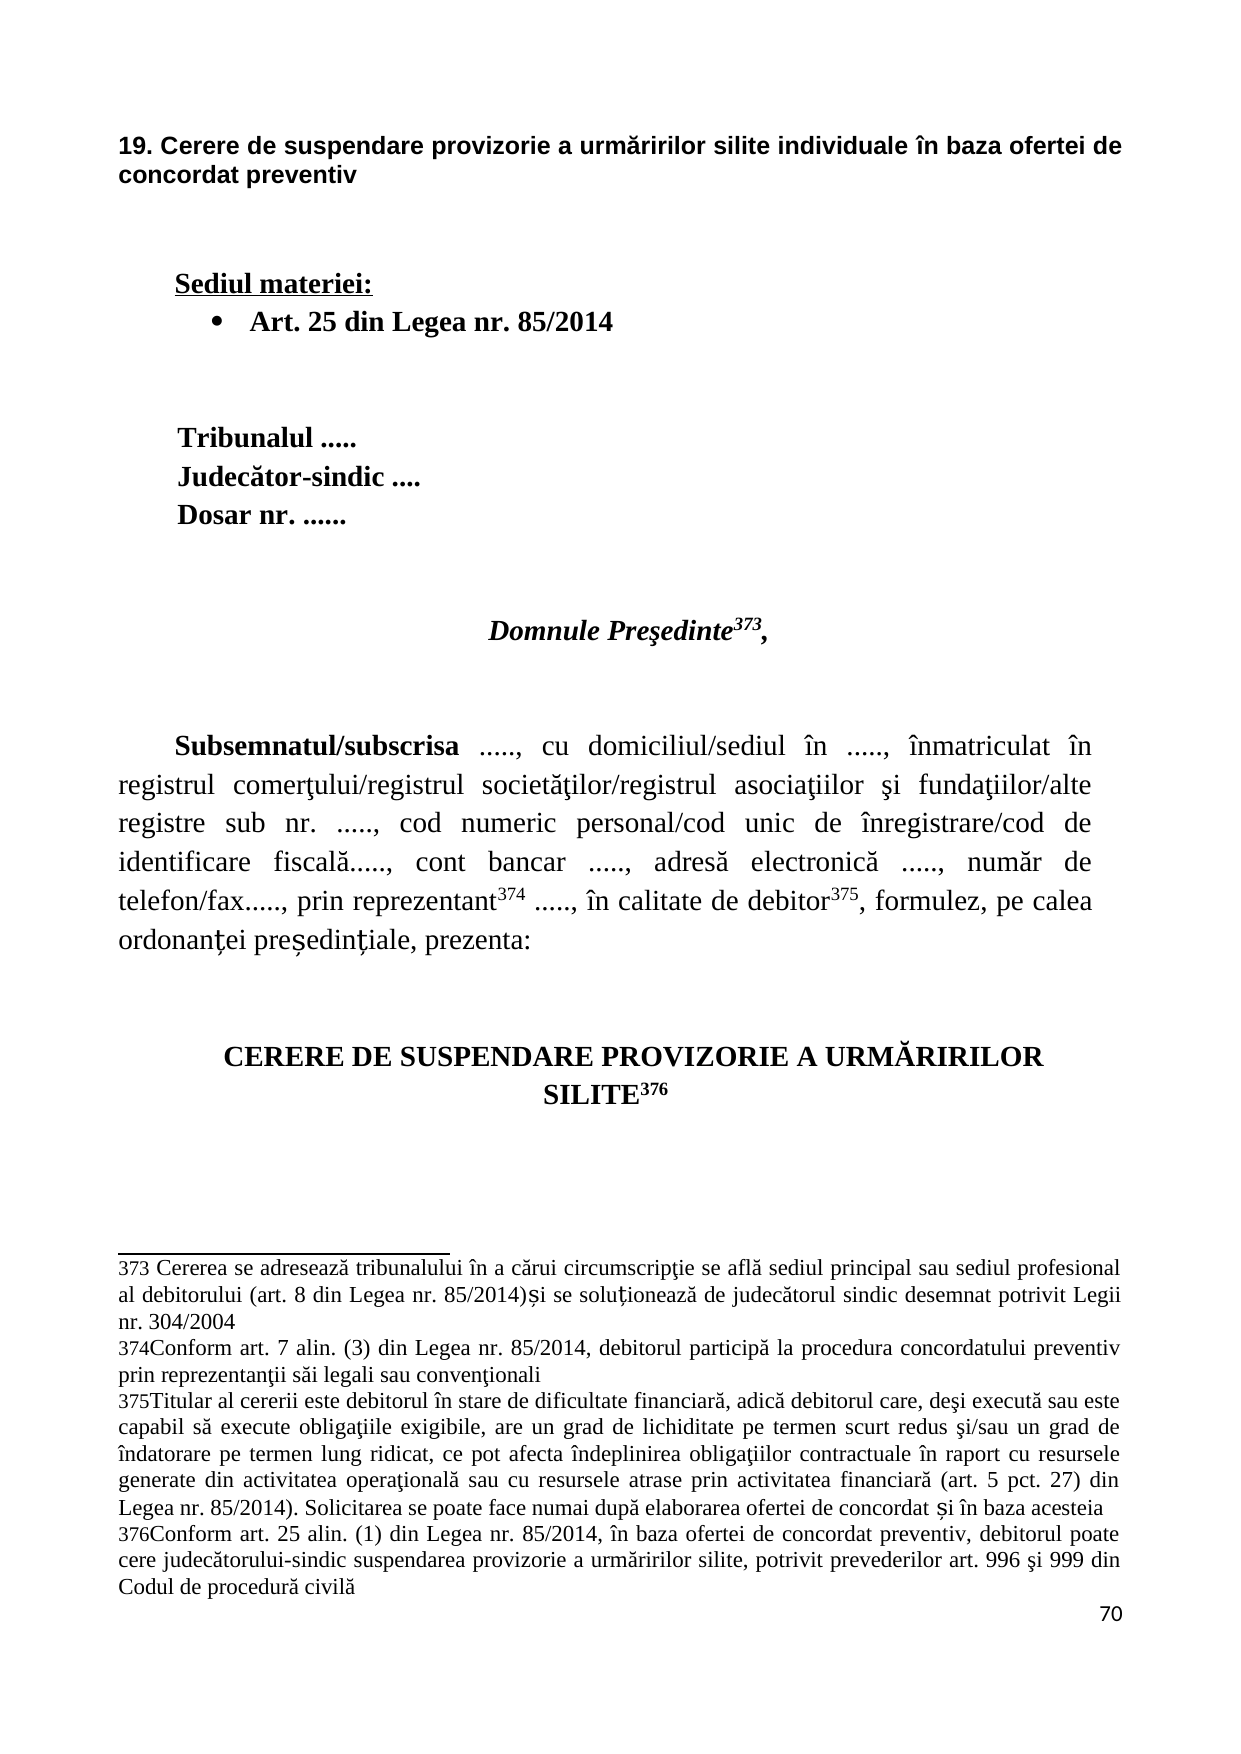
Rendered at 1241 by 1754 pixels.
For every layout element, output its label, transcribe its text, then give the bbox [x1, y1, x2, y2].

text Conform art. 7 alin. (3) din Legea nr. 85/2014, debitorul participă la procedura concordatului preventiv prin reprezentanţii săi legali sau convenţionali [118, 1334, 1122, 1387]
text Cererea se adresează tribunalului în a cărui circumscripţie se află sediul principal sau sediul profesional al debitorului (art. 8 din Legea nr. 85/2014)și se soluționează de judecătorul sindic desemnat potrivit Legii nr. 304/2004 [118, 1254, 1122, 1334]
text Conform art. 25 alin. (1) din Legea nr. 85/2014, în baza ofertei de concordat preventiv, debitorul poate cere judecătorului-sindic suspendarea provizorie a urmăririlor silite, potrivit prevederilor art. 996 şi 999 din Codul de procedură civilă [118, 1520, 1122, 1599]
text Titular al cererii este debitorul în stare de dificultate financiară, adică debitorul care, deşi execută sau este capabil să execute obligaţiile exigibile, are un grad de lichiditate pe termen scurt redus şi/sau un grad de îndatorare pe termen lung ridicat, ce pot afecta îndeplinirea obligaţiilor contractuale în raport cu resursele generate din activitatea operaţională sau cu resursele atrase prin activitatea financiară (art. 5 pct. 27) din Legea nr. 85/2014). Solicitarea se poate face numai după elaborarea ofertei de concordat și în baza acesteia [118, 1387, 1122, 1520]
subtitle 19. Cerere de suspendare provizorie a urmăririlor silite individuale în baza ofertei de concordat preventiv [118, 131, 1122, 189]
text CERERE DE SUSPENDARE PROVIZORIE A URMĂRIRILOR SILITE [118, 1039, 1093, 1111]
text Tribunalul ..... [148, 420, 1093, 454]
text Domnule Preşedinte, [118, 613, 1093, 646]
text Sediul materiei: [118, 266, 1122, 299]
text Subsemnatul/subscrisa ....., cu domiciliul/sediul în ....., înmatriculat în registrul comerţului/registrul societăţilor/registrul asociaţiilor şi fundaţiilor/alte registre sub nr. ....., cod numeric personal/cod unic de înregistrare/cod de identificare fiscală....., cont bancar ....., adresă electronică ....., număr de telefon/fax....., prin reprezentant ....., în calitate de debitor, formulez, pe calea ordonanței președințiale, prezenta: [118, 728, 1093, 957]
text Dosar nr. ...... [148, 497, 1093, 531]
text Judecător-sindic .... [148, 459, 1093, 492]
list Art. 25 din Legea nr. 85/2014 [212, 304, 1122, 338]
